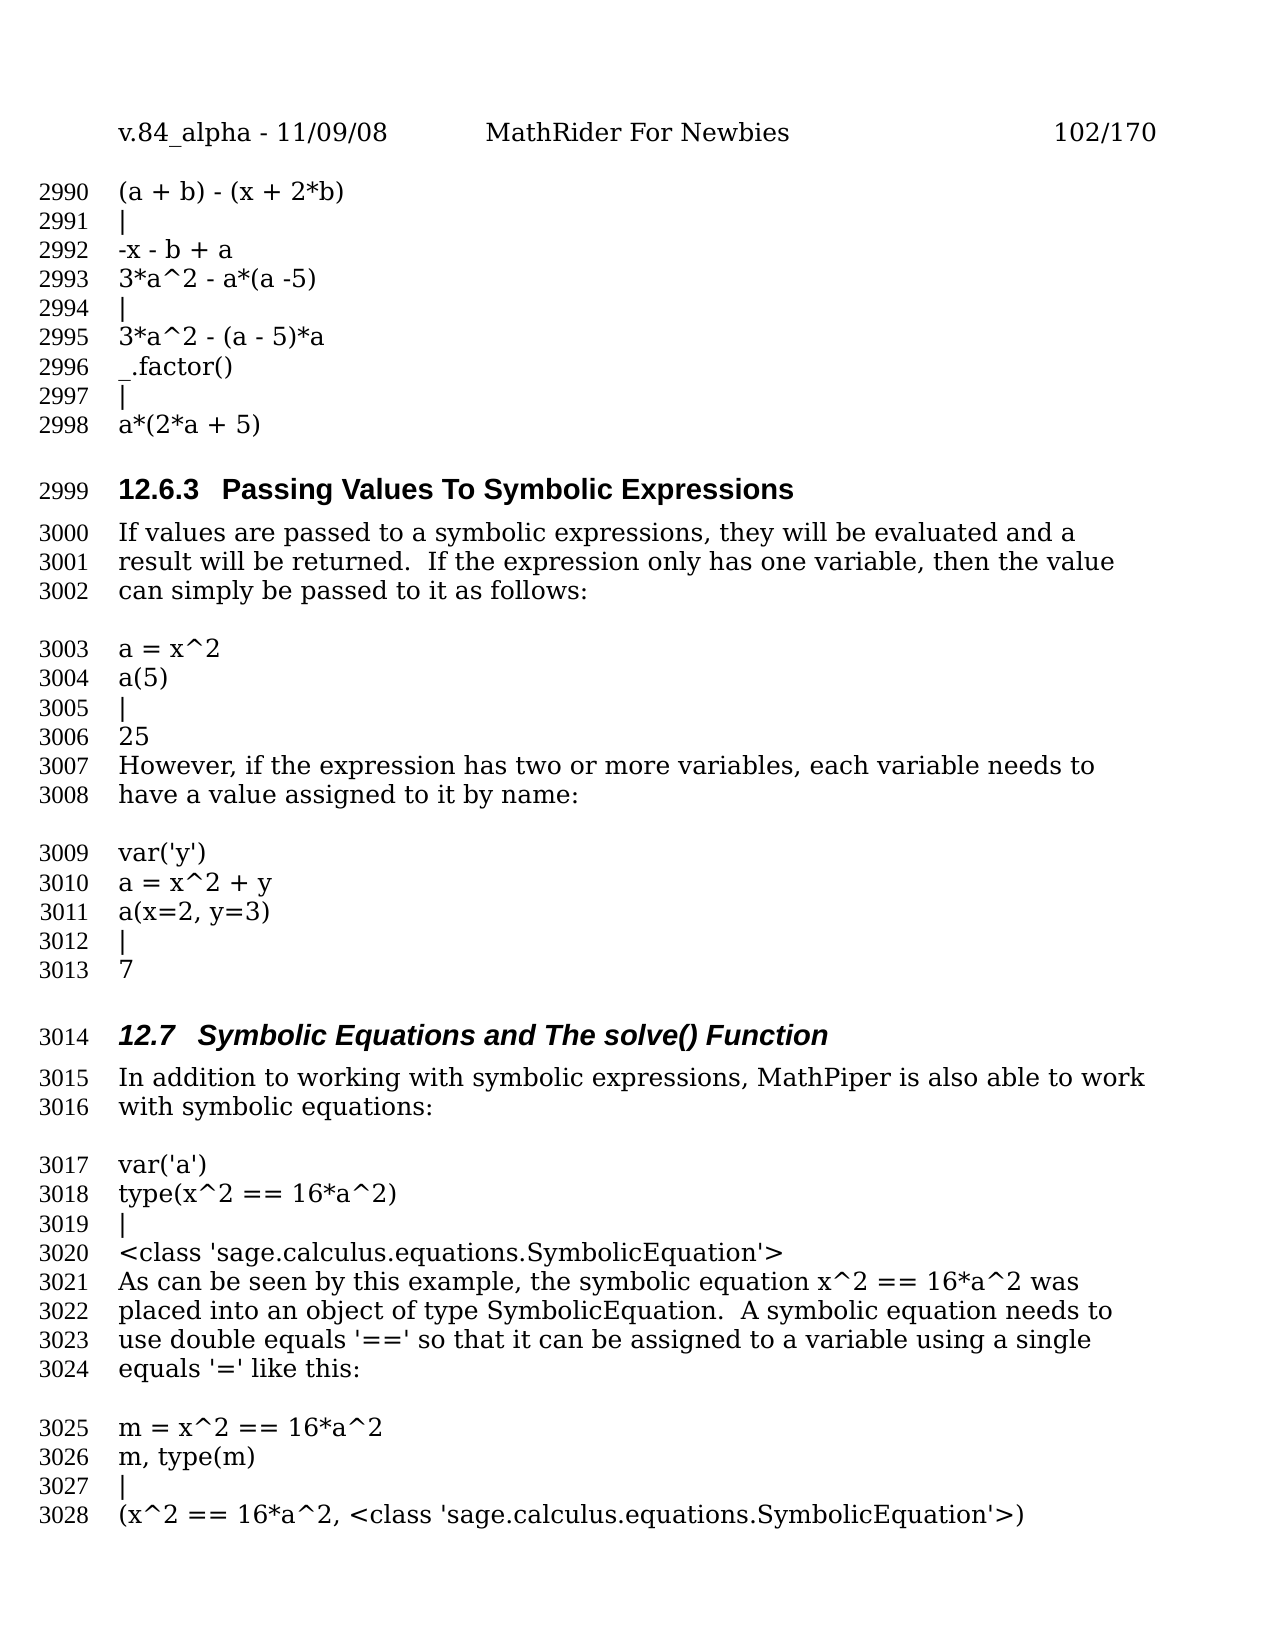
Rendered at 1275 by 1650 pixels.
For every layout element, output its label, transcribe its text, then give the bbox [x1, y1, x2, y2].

text a(5) [118, 664, 1157, 693]
text -x - b + a [118, 235, 1157, 264]
text | [118, 1209, 1157, 1238]
text m, type(m) [118, 1442, 1157, 1471]
text | [118, 1471, 1157, 1501]
text 25 [118, 722, 1157, 751]
text | [118, 293, 1157, 323]
subtitle Symbolic Equations and The solve() Function [118, 1017, 1157, 1051]
text | [118, 926, 1157, 955]
text a = x^2 + y [118, 868, 1157, 897]
text m = x^2 == 16*a^2 [118, 1413, 1157, 1442]
text a = x^2 [118, 634, 1157, 664]
text | [118, 693, 1157, 722]
text As can be seen by this example, the symbolic equation x^2 == 16*a^2 was placed into an object of type SymbolicEquation. A symbolic equation needs to use double equals '==' so that it can be assigned to a variable using a single equals '=' like this: [118, 1267, 1157, 1384]
text 3*a^2 - (a - 5)*a [118, 323, 1157, 352]
text In addition to working with symbolic expressions, MathPiper is also able to work with symbolic equations: [118, 1063, 1157, 1121]
text | [118, 206, 1157, 235]
text a(x=2, y=3) [118, 897, 1157, 926]
text If values are passed to a symbolic expressions, they will be evaluated and a result will be returned. If the expression only has one variable, then the value can simply be passed to it as follows: [118, 518, 1157, 605]
text <class 'sage.calculus.equations.SymbolicEquation'> [118, 1238, 1157, 1267]
text type(x^2 == 16*a^2) [118, 1180, 1157, 1209]
text var('y') [118, 839, 1157, 868]
text _.factor() [118, 352, 1157, 381]
text 7 [118, 955, 1157, 984]
text However, if the expression has two or more variables, each variable needs to have a value assigned to it by name: [118, 751, 1157, 809]
text (a + b) - (x + 2*b) [118, 177, 1157, 206]
text var('a') [118, 1151, 1157, 1180]
text | [118, 381, 1157, 410]
subtitle Passing Values To Symbolic Expressions [118, 472, 1157, 506]
text (x^2 == 16*a^2, <class 'sage.calculus.equations.SymbolicEquation'>) [118, 1501, 1157, 1530]
text 3*a^2 - a*(a -5) [118, 264, 1157, 293]
text a*(2*a + 5) [118, 410, 1157, 439]
